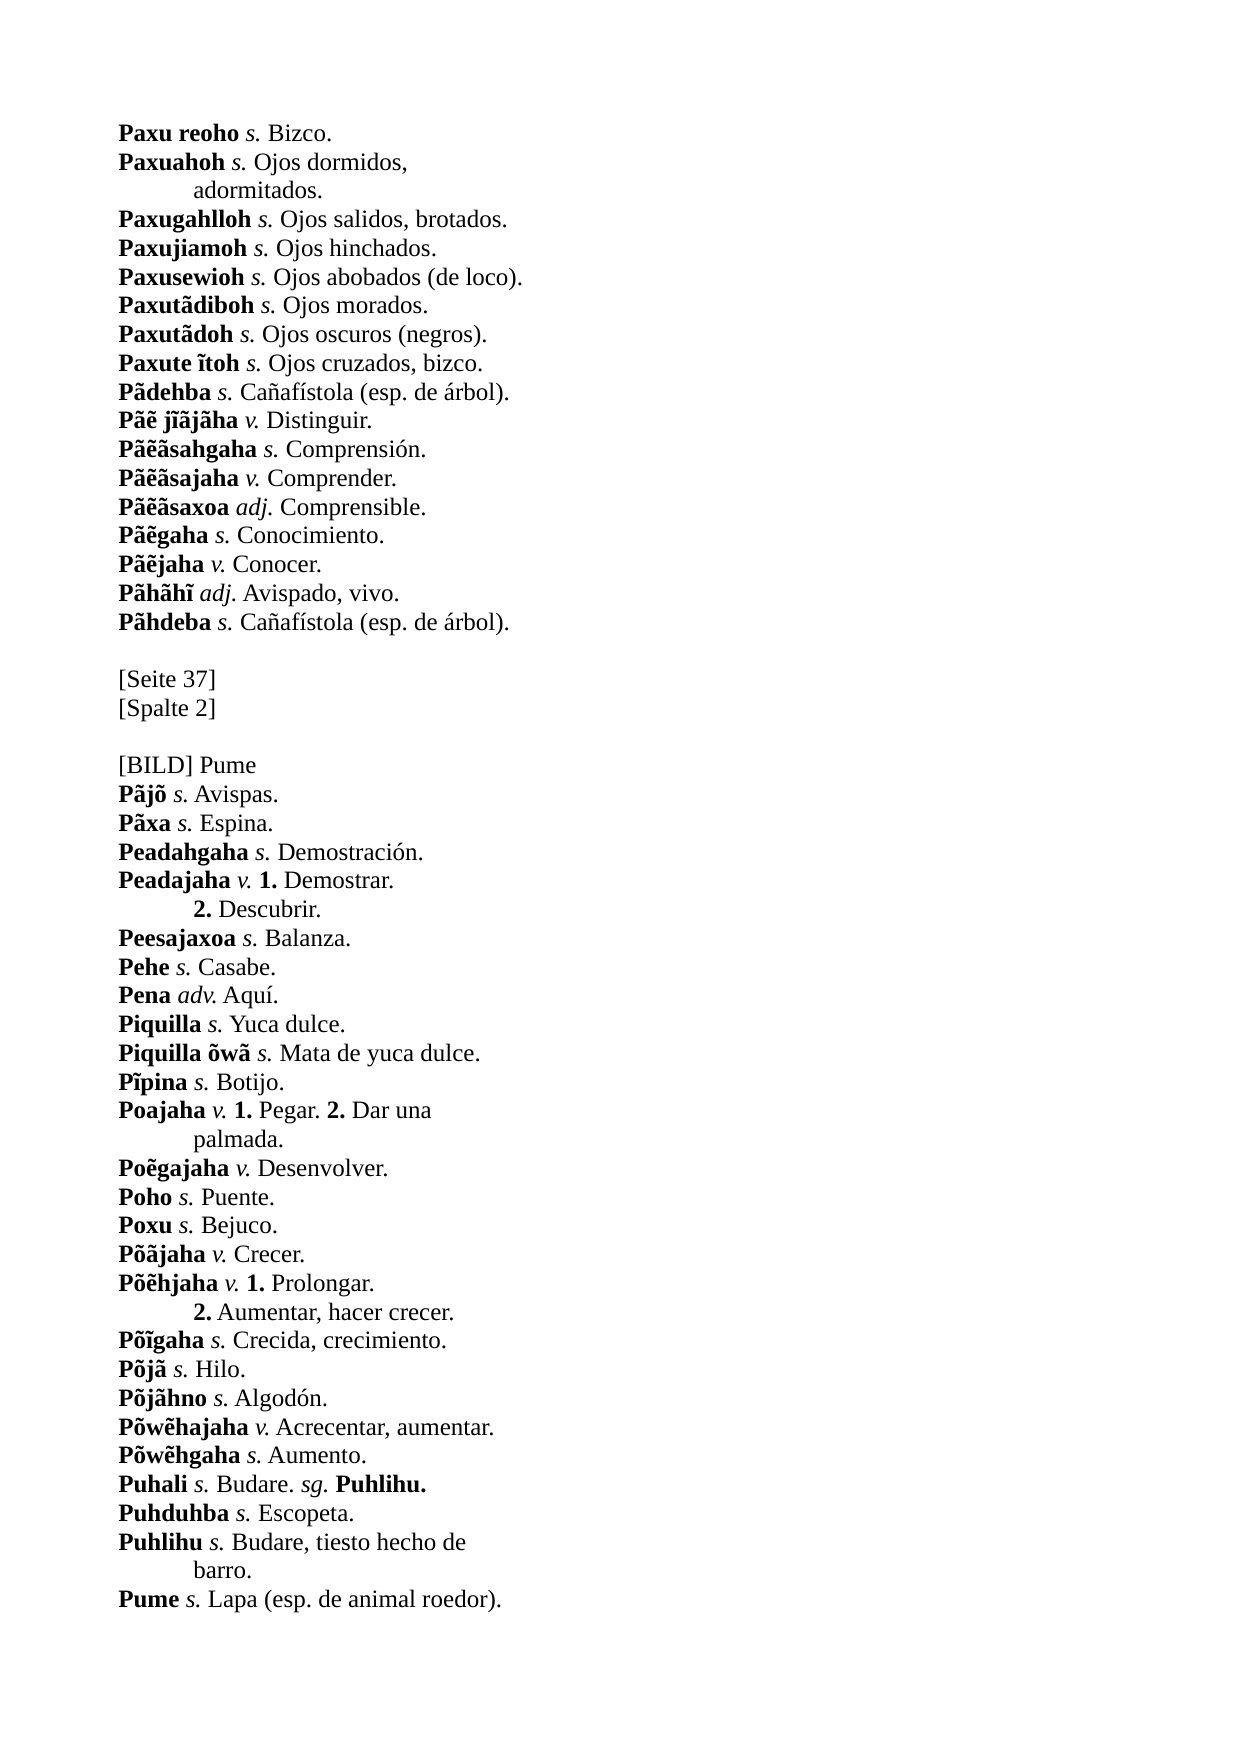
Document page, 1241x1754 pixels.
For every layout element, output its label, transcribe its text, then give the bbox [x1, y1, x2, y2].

text Pume s. Lapa (esp. de animal roedor). [118, 1584, 1122, 1613]
text [Spalte 2] [118, 693, 1122, 722]
text Põĩgaha s. Crecida, crecimiento. [118, 1326, 1122, 1354]
text Puhali s. Budare. sg. Puhlihu. [118, 1469, 1122, 1498]
text Pãẽãsahgaha s. Comprensión. [118, 434, 1122, 463]
text Pãdehba s. Cañafístola (esp. de árbol). [118, 377, 1122, 406]
text Põwẽhgaha s. Aumento. [118, 1441, 1122, 1469]
text Paxusewioh s. Ojos abobados (de loco). [118, 262, 1122, 291]
text Peadahgaha s. Demostración. [118, 837, 1122, 866]
text Peesajaxoa s. Balanza. [118, 923, 1122, 952]
text Pãẽjaha v. Conocer. [118, 549, 1122, 578]
text Pãẽgaha s. Conocimiento. [118, 521, 1122, 549]
text Pena adv. Aquí. [118, 981, 1122, 1009]
text adormitados. [118, 176, 1122, 204]
text Paxute ĩtoh s. Ojos cruzados, bizco. [118, 348, 1122, 377]
text Puhlihu s. Budare, tiesto hecho de [118, 1527, 1122, 1556]
text Paxutãdiboh s. Ojos morados. [118, 291, 1122, 319]
text Pãjõ s. Avispas. [118, 779, 1122, 808]
text Pãẽãsajaha v. Comprender. [118, 463, 1122, 492]
text Pãẽãsaxoa adj. Comprensible. [118, 492, 1122, 521]
text Poho s. Puente. [118, 1182, 1122, 1211]
text Põẽhjaha v. 1. Prolongar. [118, 1268, 1122, 1297]
text Põwẽhajaha v. Acrecentar, aumentar. [118, 1412, 1122, 1441]
text Paxuahoh s. Ojos dormidos, [118, 147, 1122, 176]
text palmada. [118, 1124, 1122, 1153]
text Poxu s. Bejuco. [118, 1211, 1122, 1239]
text Põãjaha v. Crecer. [118, 1239, 1122, 1268]
text Pãxa s. Espina. [118, 808, 1122, 837]
text Paxu reoho s. Bizco. [118, 118, 1122, 147]
text Pãẽ jĩãjãha v. Distinguir. [118, 406, 1122, 434]
text Piquilla s. Yuca dulce. [118, 1009, 1122, 1038]
text Piquilla õwã s. Mata de yuca dulce. [118, 1038, 1122, 1067]
text Pehe s. Casabe. [118, 952, 1122, 981]
text Pãhãhĩ adj. Avispado, vivo. [118, 578, 1122, 607]
text barro. [118, 1556, 1122, 1584]
text Pĩpina s. Botijo. [118, 1067, 1122, 1096]
text [BILD] Pume [118, 751, 1122, 779]
text Poẽgajaha v. Desenvolver. [118, 1153, 1122, 1182]
text Poajaha v. 1. Pegar. 2. Dar una [118, 1096, 1122, 1124]
text Põjã s. Hilo. [118, 1354, 1122, 1383]
text 2. Aumentar, hacer crecer. [118, 1297, 1122, 1326]
text Pãhdeba s. Cañafístola (esp. de árbol). [118, 607, 1122, 636]
text Puhduhba s. Escopeta. [118, 1498, 1122, 1527]
text Põjãhno s. Algodón. [118, 1383, 1122, 1412]
text 2. Descubrir. [118, 894, 1122, 923]
text Peadajaha v. 1. Demostrar. [118, 866, 1122, 894]
text Paxujiamoh s. Ojos hinchados. [118, 233, 1122, 262]
text [Seite 37] [118, 664, 1122, 693]
text Paxutãdoh s. Ojos oscuros (negros). [118, 319, 1122, 348]
text Paxugahlloh s. Ojos salidos, brotados. [118, 204, 1122, 233]
